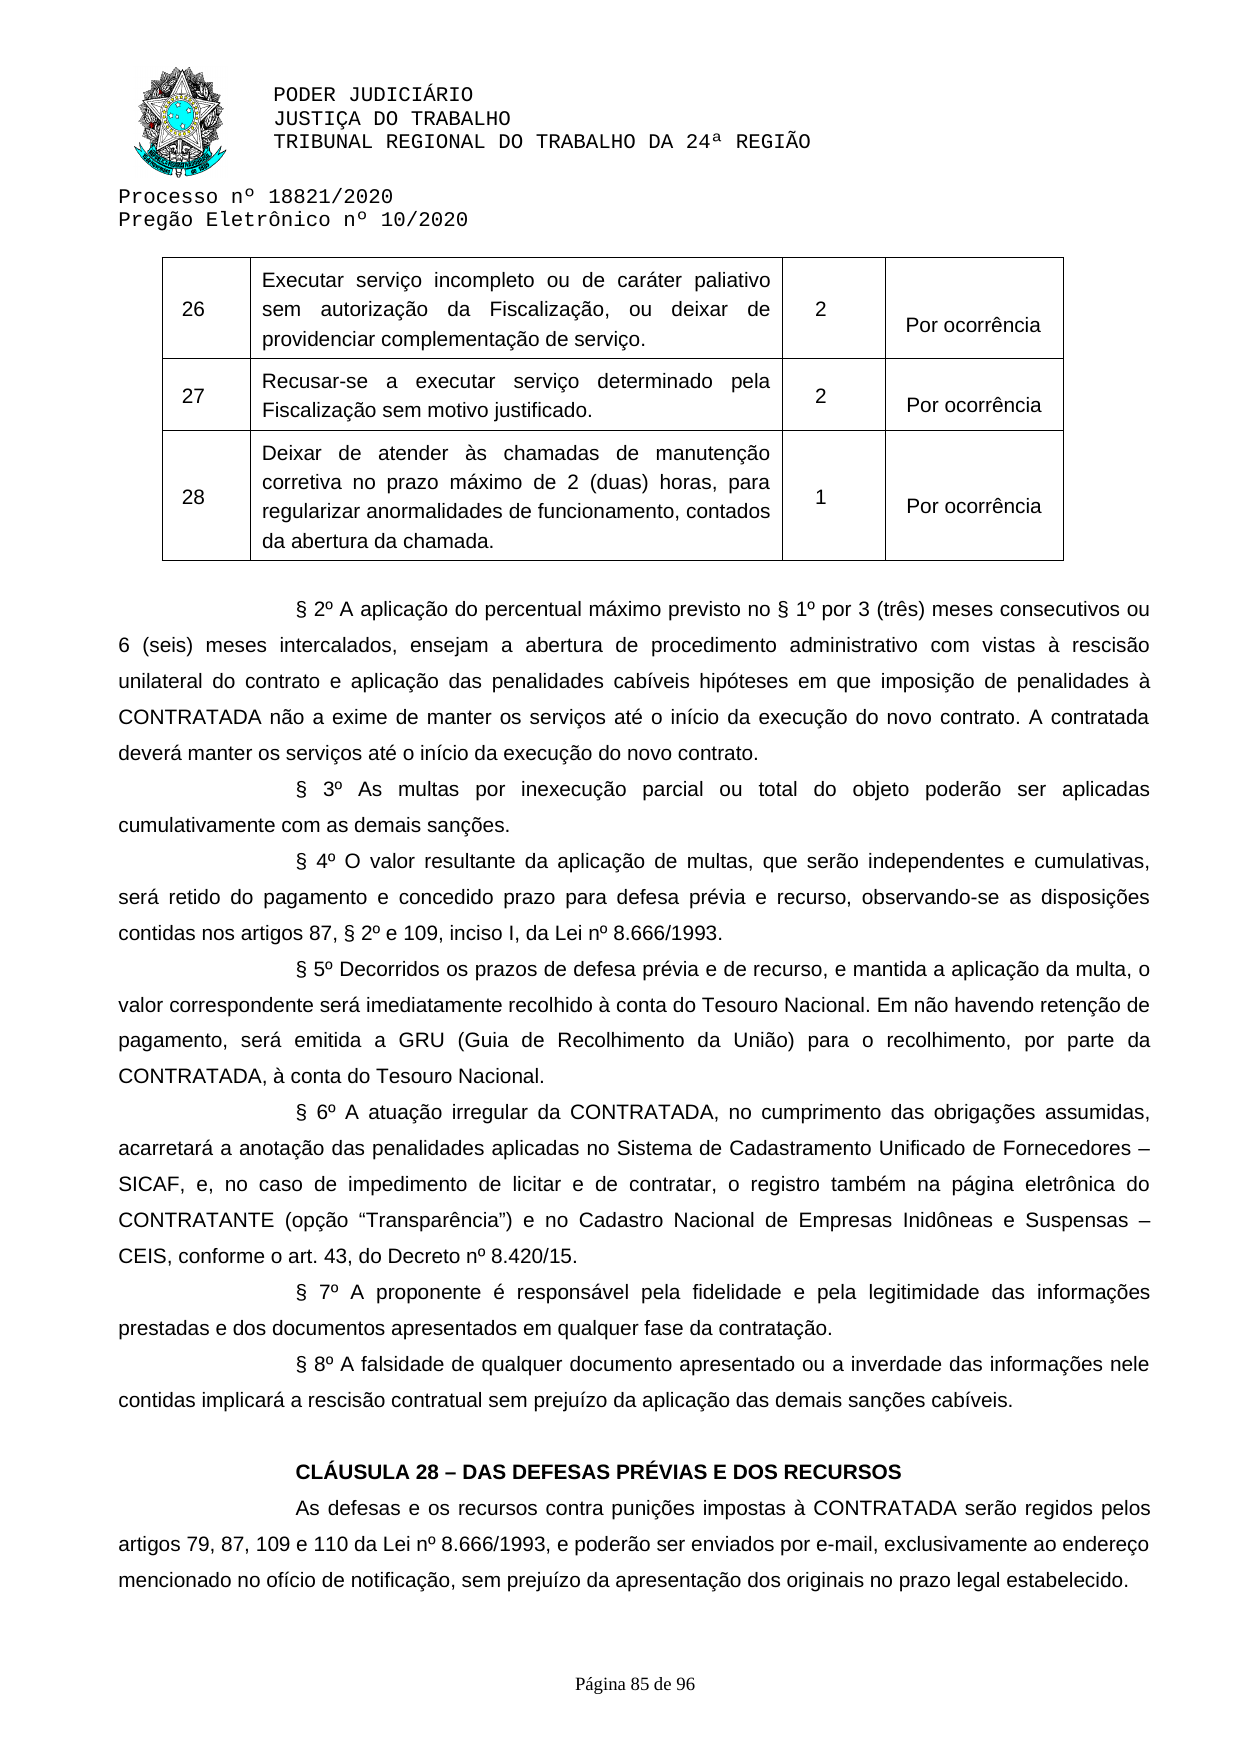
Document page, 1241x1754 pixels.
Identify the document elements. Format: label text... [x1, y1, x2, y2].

text § 2º A aplicação do percentual máximo previsto no § 1º por 3 (três) meses consecutivos ou 6 (seis) meses intercalados, ensejam a abertura de procedimento administrativo com vistas à rescisão unilateral do contrato e aplicação das penalidades cabíveis hipóteses em que imposição de penalidades à CONTRATADA não a exime de manter os serviços até o início da execução do novo contrato. A contratada deverá manter os serviços até o início da execução do novo contrato. [118, 597, 1152, 765]
text § 3º As multas por inexecução parcial ou total do objeto poderão ser aplicadas cumulativamente com as demais sanções. [118, 777, 1152, 837]
table_cell 2 [783, 258, 885, 358]
table_cell 2 [783, 359, 885, 430]
text § 4º O valor resultante da aplicação de multas, que serão independentes e cumulativas, será retido do pagamento e concedido prazo para defesa prévia e recurso, observando-se as disposições contidas nos artigos 87, § 2º e 109, inciso I, da Lei nº 8.666/1993. [118, 849, 1152, 944]
table_cell Executar serviço incompleto ou de caráter paliativo sem autorização da Fiscalização, ou deixar de providenciar complementação de serviço. [251, 258, 782, 358]
picture [133, 66, 228, 178]
text § 7º A proponente é responsável pela fidelidade e pela legitimidade das informações prestadas e dos documentos apresentados em qualquer fase da contratação. [118, 1280, 1152, 1340]
table_cell Recusar-se a executar serviço determinado pela Fiscalização sem motivo justificado. [251, 359, 782, 430]
text § 6º A atuação irregular da CONTRATADA, no cumprimento das obrigações assumidas, acarretará a anotação das penalidades aplicadas no Sistema de Cadastramento Unificado de Fornecedores – SICAF, e, no caso de impedimento de licitar e de contratar, o registro também na página eletrônica do CONTRATANTE (opção “Transparência”) e no Cadastro Nacional de Empresas Inidôneas e Suspensas – CEIS, conforme o art. 43, do Decreto nº 8.420/15. [118, 1100, 1152, 1268]
text § 8º A falsidade de qualquer documento apresentado ou a inverdade das informações nele contidas implicará a rescisão contratual sem prejuízo da aplicação das demais sanções cabíveis. [118, 1352, 1152, 1412]
table_cell 27 [163, 359, 250, 430]
table_cell 28 [163, 431, 250, 560]
text § 5º Decorridos os prazos de defesa prévia e de recurso, e mantida a aplicação da multa, o valor correspondente será imediatamente recolhido à conta do Tesouro Nacional. Em não havendo retenção de pagamento, será emitida a GRU (Guia de Recolhimento da União) para o recolhimento, por parte da CONTRATADA, à conta do Tesouro Nacional. [118, 956, 1152, 1088]
text As defesas e os recursos contra punições impostas à CONTRATADA serão regidos pelos artigos 79, 87, 109 e 110 da Lei nº 8.666/1993, e poderão ser enviados por e-mail, exclusivamente ao endereço mencionado no ofício de notificação, sem prejuízo da apresentação dos originais no prazo legal estabelecido. [118, 1496, 1152, 1591]
table_cell Por ocorrência [886, 431, 1063, 560]
table_cell Por ocorrência [886, 258, 1063, 358]
table_cell 1 [783, 431, 885, 560]
table_cell Deixar de atender às chamadas de manutenção corretiva no prazo máximo de 2 (duas) horas, para regularizar anormalidades de funcionamento, contados da abertura da chamada. [251, 431, 782, 560]
table_cell Por ocorrência [886, 359, 1063, 430]
table_cell 26 [163, 258, 250, 358]
text CLÁUSULA 28 – DAS DEFESAS PRÉVIAS E DOS RECURSOS [118, 1459, 1152, 1483]
